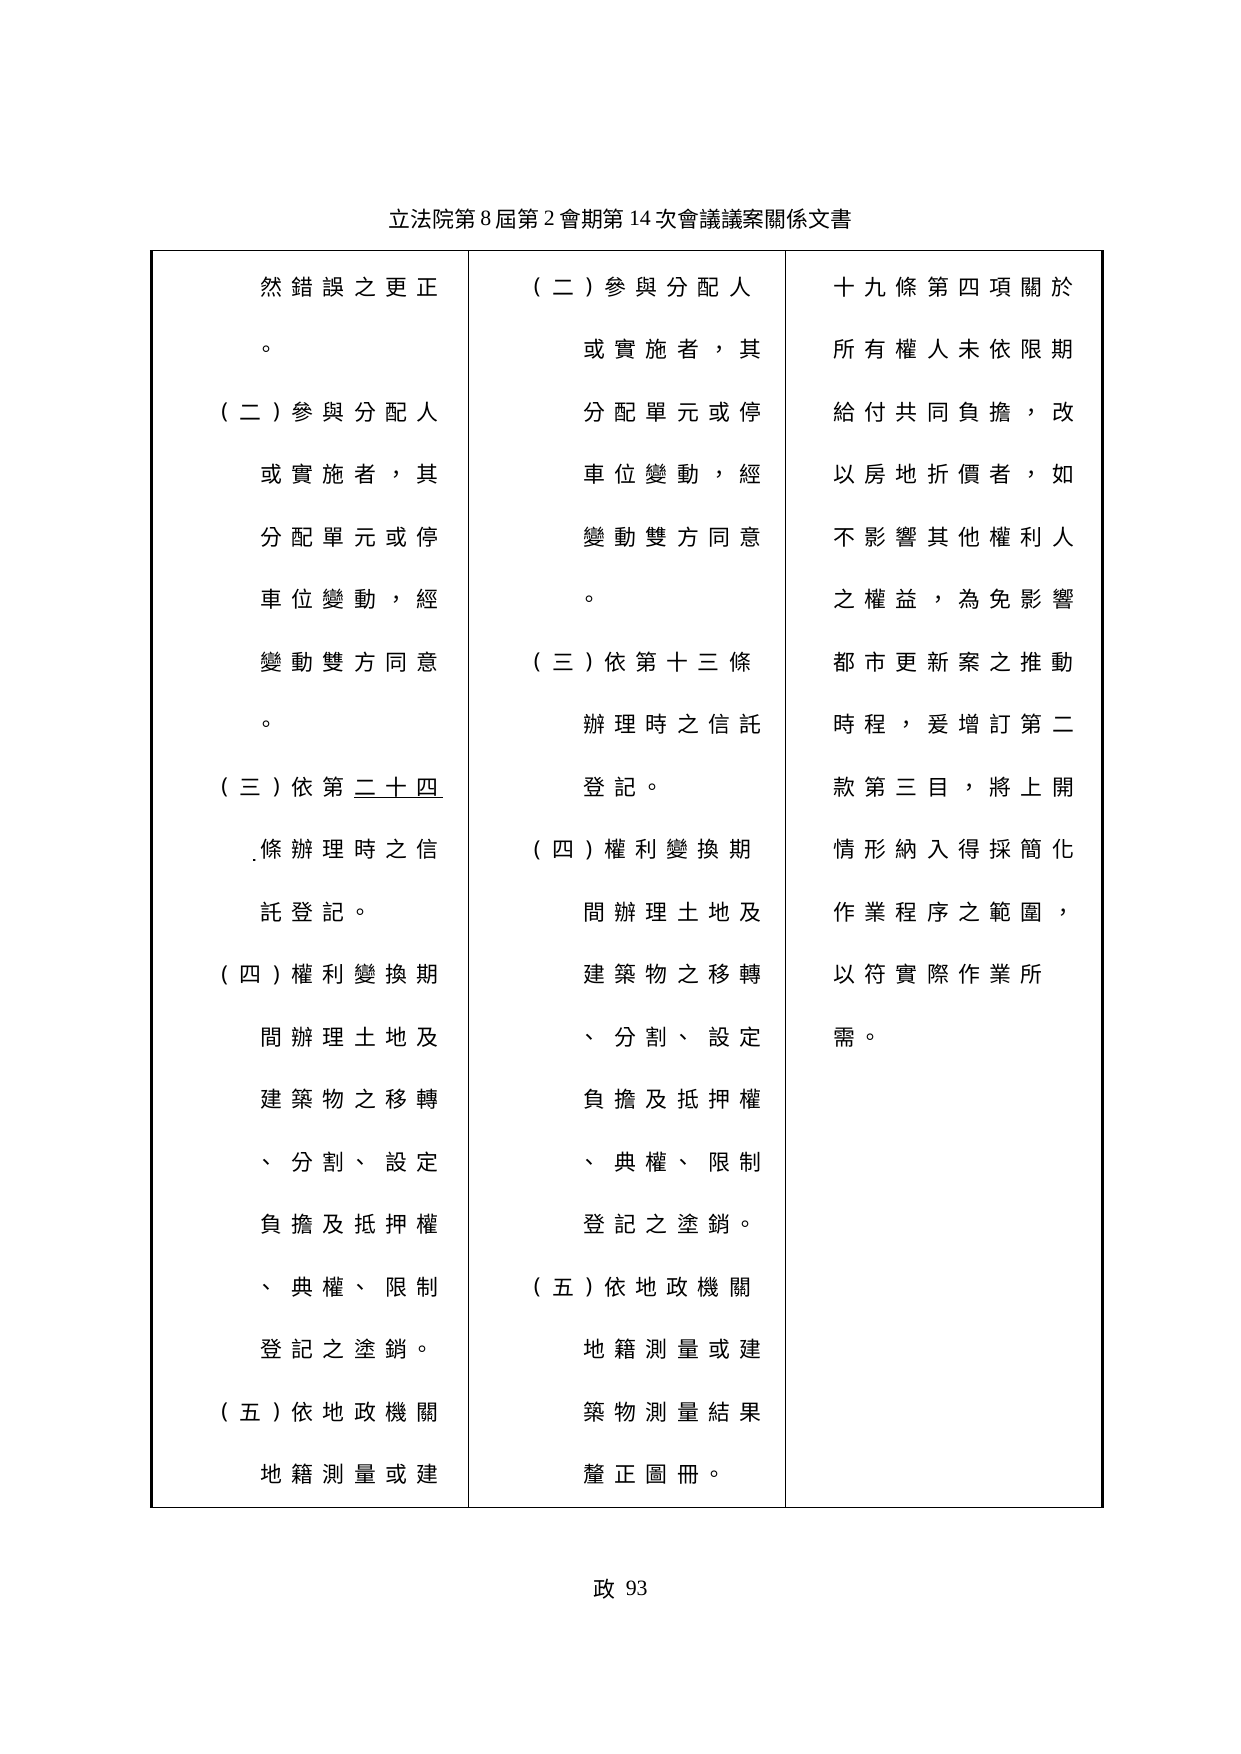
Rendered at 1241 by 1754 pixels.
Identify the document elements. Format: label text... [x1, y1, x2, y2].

table_cell 十九條第四項關於所有權人未依限期給付共同負擔，改以房地折價者，如不影響其他權利人之權益，為免影響都市更新案之推動時程，爰增訂第二款第三目，將上開情形納入得採簡化作業程序之範圍，以符實際作業所需。 [786, 251, 1101, 1507]
table_cell (二)參與分配人或實施者，其分配單元或停車位變動，經變動雙方同意。 (三)依第十三條辦理時之信託登記。 (四)權利變換期間辦理土地及建築物之移轉、分割、設定負擔及抵押權、典權、限制登記之塗銷。 (五)依地政機關地籍測量或建築物測量結果釐正圖冊。 [469, 251, 785, 1507]
table_cell 然錯誤之更正。 (二)參與分配人或實施者，其分配單元或停車位變動，經變動雙方同意。 (三)依第二十四條辦理時之信託登記。 (四)權利變換期間辦理土地及建築物之移轉、分割、設定負擔及抵押權、典權、限制登記之塗銷。 (五)依地政機關地籍測量或建 [153, 251, 468, 1507]
